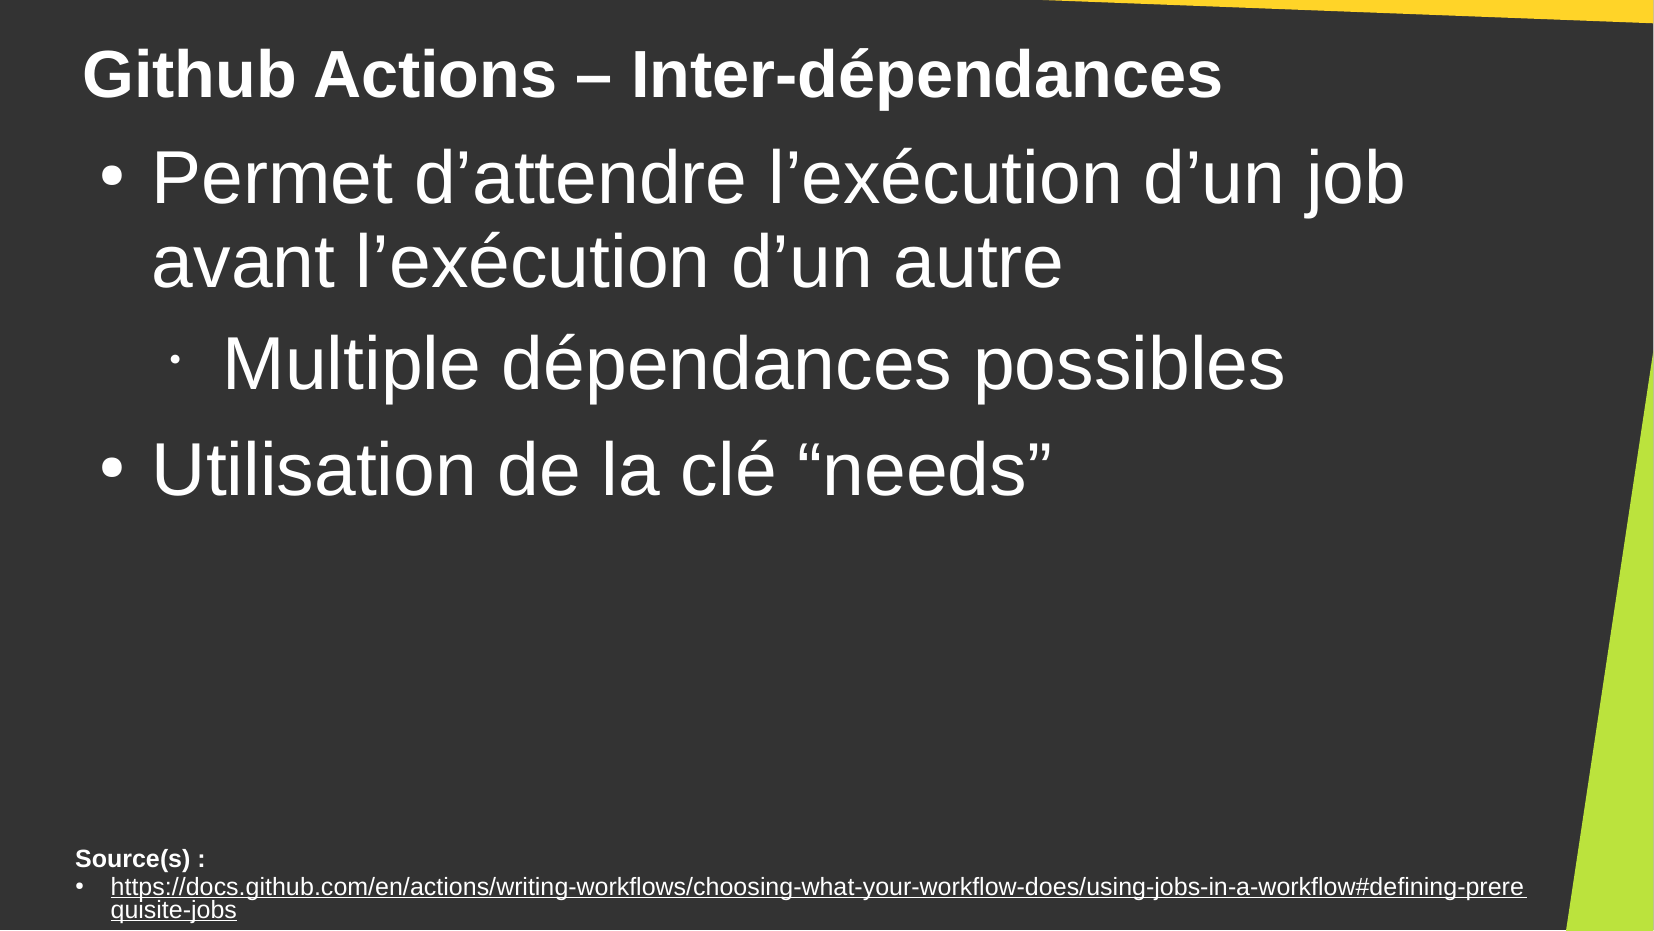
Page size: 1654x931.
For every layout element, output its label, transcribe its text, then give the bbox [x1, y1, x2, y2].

list Permet d’attendre l’exécution d’un job avant l’exécution d’un autre Multiple dépendances possibles Utilisation de la clé “needs” [80, 135, 1560, 662]
text_box [1565, 346, 1654, 931]
text_box [1042, 0, 1654, 24]
title Github Actions – Inter-dépendances [82, 37, 1595, 119]
text_box Source(s) : https://docs.github.com/en/actions/writing-workflows/choosing-what-your-workflow-does/using-jobs-in-a-workflow#defining-prerequisite-jobs [60, 799, 1546, 909]
